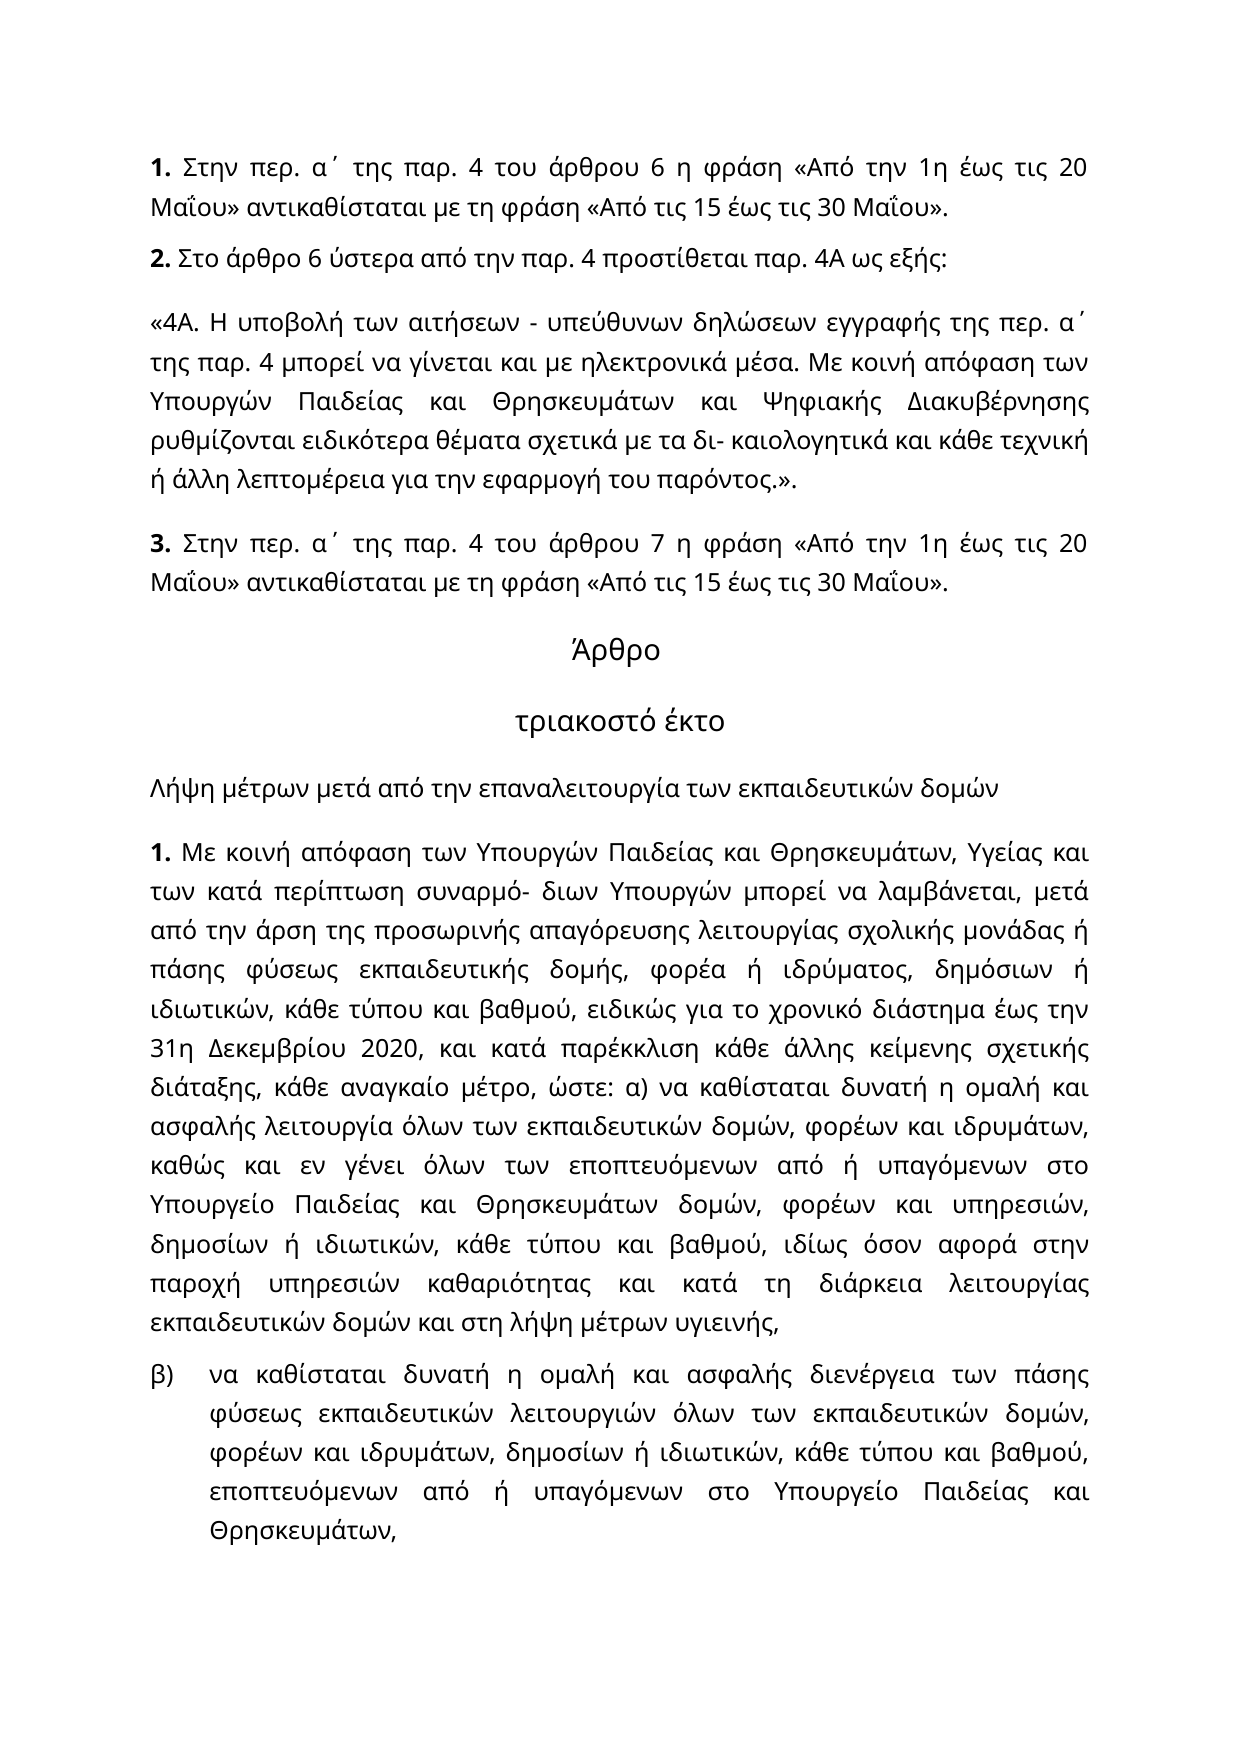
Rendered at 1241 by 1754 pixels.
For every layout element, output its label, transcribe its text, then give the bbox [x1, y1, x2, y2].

subtitle τριακοστό έκτο [150, 700, 1090, 739]
text 1. Με κοινή απόφαση των Υπουργών Παιδείας και Θρησκευμάτων, Υγείας και των κατά περίπτωση συναρμό- διων Υπουργών μπορεί να λαμβάνεται, μετά από την άρση της προσωρινής απαγόρευσης λειτουργίας σχολικής μονάδας ή πάσης φύσεως εκπαιδευτικής δομής, φορέα ή ιδρύματος, δημόσιων ή ιδιωτικών, κάθε τύπου και βαθμού, ειδικώς για το χρονικό διάστημα έως την 31η Δεκεμβρίου 2020, και κατά παρέκκλιση κάθε άλλης κείμενης σχετικής διάταξης, κάθε αναγκαίο μέτρο, ώστε: α) να καθίσταται δυνατή η ομαλή και ασφαλής λειτουργία όλων των εκπαιδευτικών δομών, φορέων και ιδρυμάτων, καθώς και εν γένει όλων των εποπτευόμενων από ή υπαγόμενων στο Υπουργείο Παιδείας και Θρησκευμάτων δομών, φορέων και υπηρεσιών, δημοσίων ή ιδιωτικών, κάθε τύπου και βαθμού, ιδίως όσον αφορά στην παροχή υπηρεσιών καθαριότητας και κατά τη διάρκεια λειτουργίας εκπαιδευτικών δομών και στη λήψη μέτρων υγιεινής, [150, 834, 1090, 1339]
text 2. Στο άρθρο 6 ύστερα από την παρ. 4 προστίθεται παρ. 4Α ως εξής: [150, 241, 1090, 275]
text Λήψη μέτρων μετά από την επαναλειτουργία των εκπαιδευτικών δομών [150, 770, 1090, 804]
subtitle Άρθρο [150, 629, 1090, 669]
text 1. Στην περ. α΄ της παρ. 4 του άρθρου 6 η φράση «Από την 1η έως τις 20 Μαΐου» αντικαθίσταται με τη φράση «Από τις 15 έως τις 30 Μαΐου». [150, 150, 1090, 223]
text «4Α. Η υποβολή των αιτήσεων - υπεύθυνων δηλώσεων εγγραφής της περ. α΄ της παρ. 4 μπορεί να γίνεται και με ηλεκτρονικά μέσα. Με κοινή απόφαση των Υπουργών Παιδείας και Θρησκευμάτων και Ψηφιακής Διακυβέρνησης ρυθμίζονται ειδικότερα θέματα σχετικά με τα δι- καιολογητικά και κάθε τεχνική ή άλλη λεπτομέρεια για την εφαρμογή του παρόντος.». [150, 305, 1090, 496]
text 3. Στην περ. α΄ της παρ. 4 του άρθρου 7 η φράση «Από την 1η έως τις 20 Μαΐου» αντικαθίσταται με τη φράση «Από τις 15 έως τις 30 Μαΐου». [150, 526, 1090, 599]
list β) να καθίσταται δυνατή η ομαλή και ασφαλής διενέργεια των πάσης φύσεως εκπαιδευτικών λειτουργιών όλων των εκπαιδευτικών δομών, φορέων και ιδρυμάτων, δημοσίων ή ιδιωτικών, κάθε τύπου και βαθμού, εποπτευόμενων από ή υπαγόμενων στο Υπουργείο Παιδείας και Θρησκευμάτων, [150, 1356, 1090, 1547]
